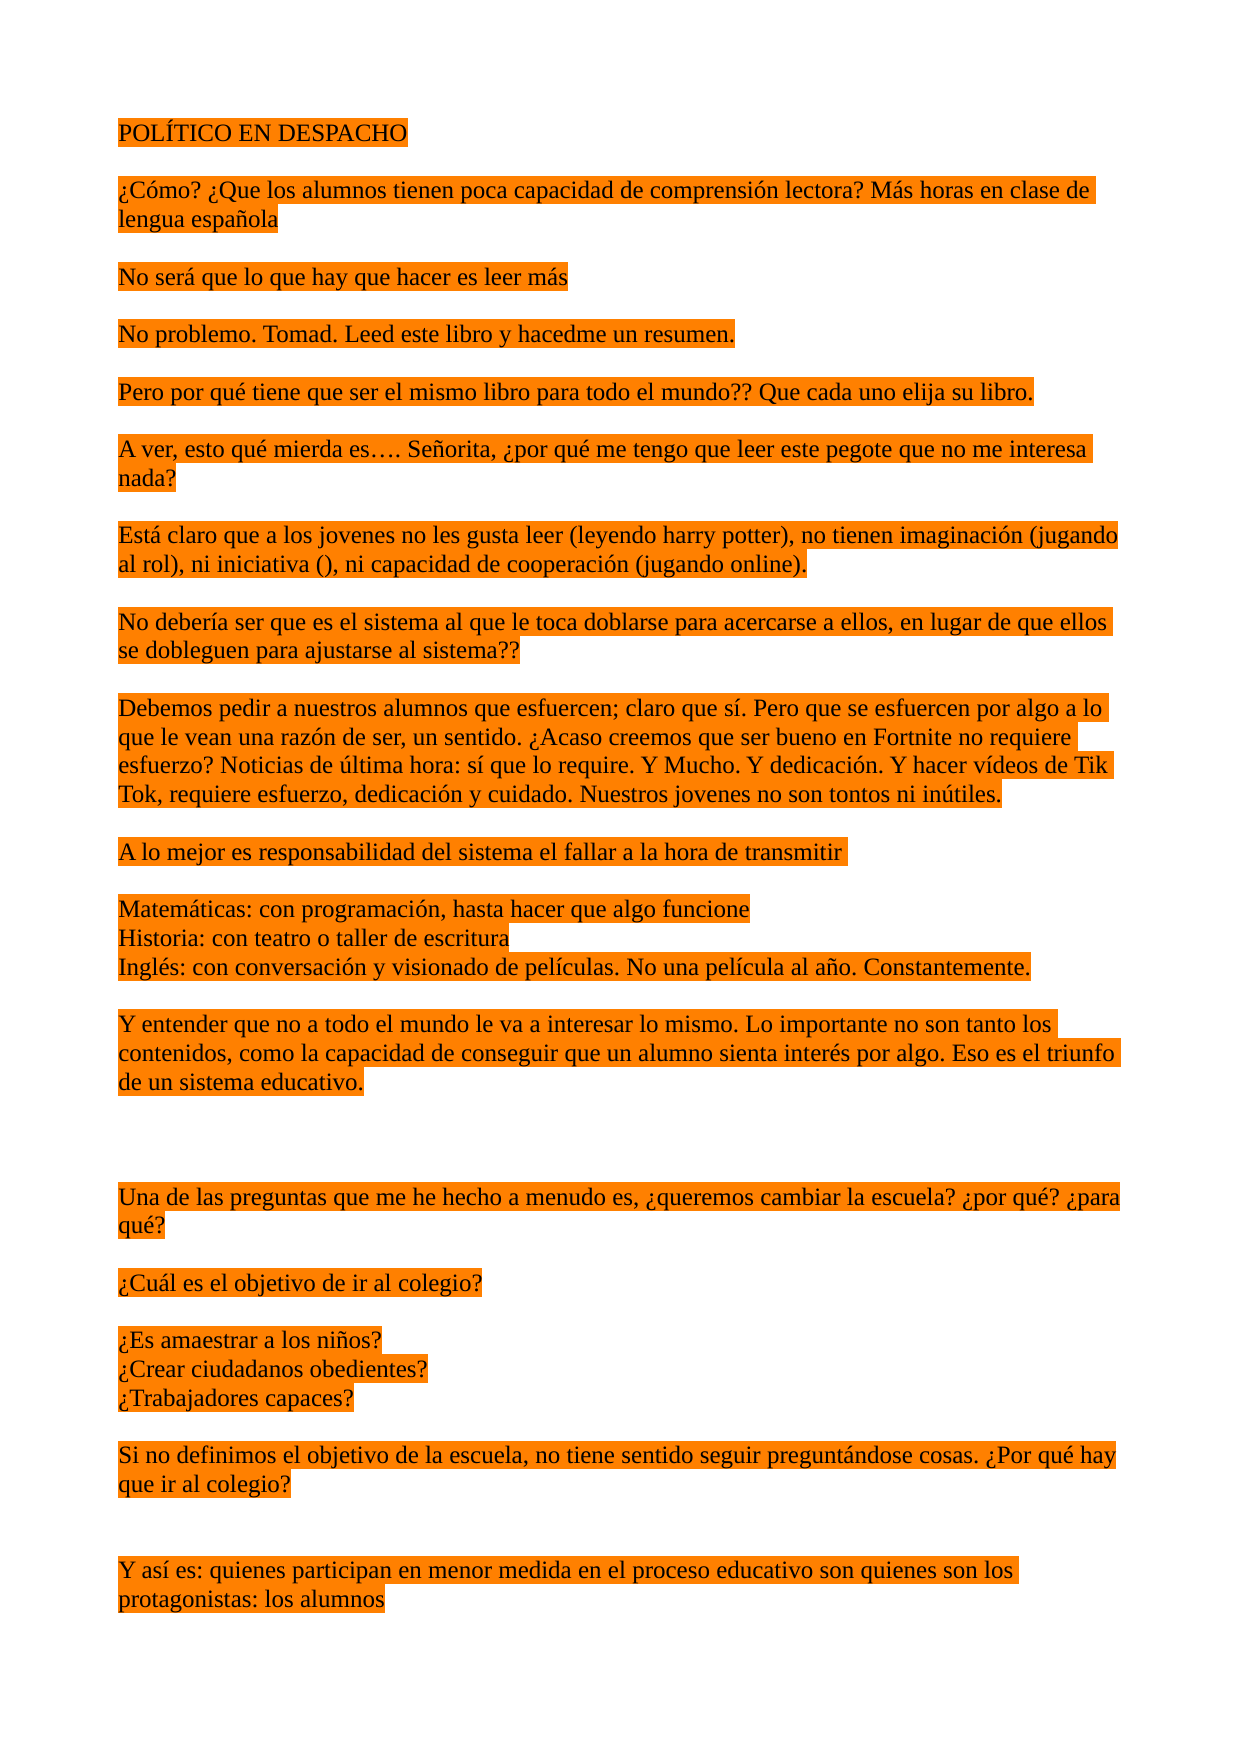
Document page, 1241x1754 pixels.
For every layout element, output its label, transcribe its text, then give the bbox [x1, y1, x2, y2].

text No debería ser que es el sistema al que le toca doblarse para acercarse a ellos, en lugar de que ellos se dobleguen para ajustarse al sistema?? [118, 607, 1122, 664]
text No será que lo que hay que hacer es leer más [118, 262, 1122, 291]
text Y así es: quienes participan en menor medida en el proceso educativo son quienes son los protagonistas: los alumnos [118, 1556, 1122, 1613]
text Está claro que a los jovenes no les gusta leer (leyendo harry potter), no tienen imaginación (jugando al rol), ni iniciativa (), ni capacidad de cooperación (jugando online). [118, 521, 1122, 578]
text Una de las preguntas que me he hecho a menudo es, ¿queremos cambiar la escuela? ¿por qué? ¿para qué? [118, 1182, 1122, 1239]
text Historia: con teatro o taller de escritura [118, 923, 1122, 952]
text A ver, esto qué mierda es…. Señorita, ¿por qué me tengo que leer este pegote que no me interesa nada? [118, 434, 1122, 492]
text ¿Crear ciudadanos obedientes? [118, 1354, 1122, 1383]
text ¿Trabajadores capaces? [118, 1383, 1122, 1412]
text Pero por qué tiene que ser el mismo libro para todo el mundo?? Que cada uno elija su libro. [118, 377, 1122, 406]
text ¿Cómo? ¿Que los alumnos tienen poca capacidad de comprensión lectora? Más horas en clase de lengua española [118, 176, 1122, 233]
text Y entender que no a todo el mundo le va a interesar lo mismo. Lo importante no son tanto los contenidos, como la capacidad de conseguir que un alumno sienta interés por algo. Eso es el triunfo de un sistema educativo. [118, 1009, 1122, 1096]
text Matemáticas: con programación, hasta hacer que algo funcione [118, 894, 1122, 923]
text POLÍTICO EN DESPACHO [118, 118, 1122, 147]
text ¿Cuál es el objetivo de ir al colegio? [118, 1268, 1122, 1297]
text A lo mejor es responsabilidad del sistema el fallar a la hora de transmitir [118, 837, 1122, 866]
text Si no definimos el objetivo de la escuela, no tiene sentido seguir preguntándose cosas. ¿Por qué hay que ir al colegio? [118, 1441, 1122, 1498]
text ¿Es amaestrar a los niños? [118, 1326, 1122, 1354]
text Debemos pedir a nuestros alumnos que esfuercen; claro que sí. Pero que se esfuercen por algo a lo que le vean una razón de ser, un sentido. ¿Acaso creemos que ser bueno en Fortnite no requiere esfuerzo? Noticias de última hora: sí que lo require. Y Mucho. Y dedicación. Y hacer vídeos de Tik Tok, requiere esfuerzo, dedicación y cuidado. Nuestros jovenes no son tontos ni inútiles. [118, 693, 1122, 808]
text Inglés: con conversación y visionado de películas. No una película al año. Constantemente. [118, 952, 1122, 981]
text No problemo. Tomad. Leed este libro y hacedme un resumen. [118, 319, 1122, 348]
